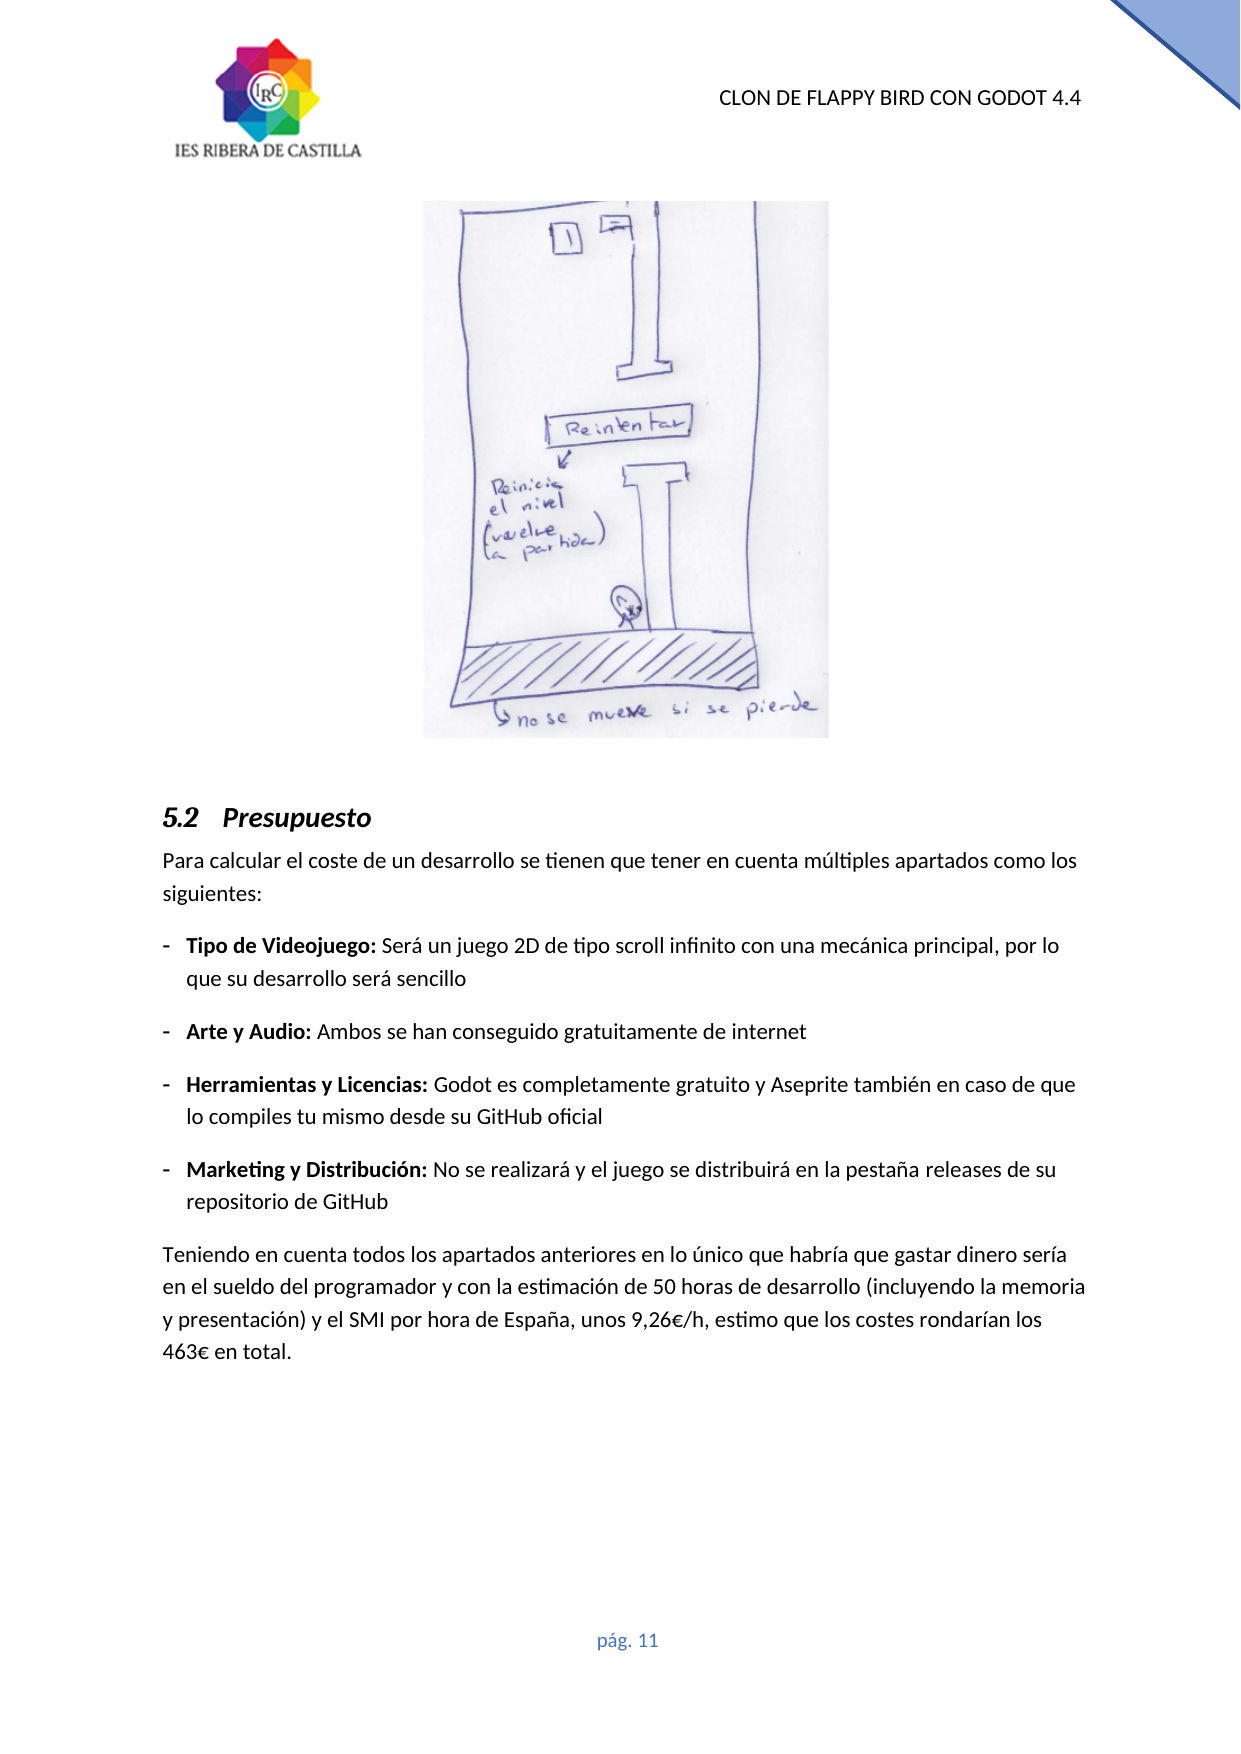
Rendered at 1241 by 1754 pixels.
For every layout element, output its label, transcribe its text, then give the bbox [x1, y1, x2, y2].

list Tipo de Videojuego: Será un juego 2D de tipo scroll infinito con una mecánica principal, por lo que su desarrollo será sencillo [162, 932, 1093, 992]
picture [173, 29, 366, 164]
list Herramientas y Licencias: Godot es completamente gratuito y Aseprite también en caso de que lo compiles tu mismo desde su GitHub oficial [162, 1070, 1093, 1130]
text Para calcular el coste de un desarrollo se tienen que tener en cuenta múltiples apartados como los siguientes: [162, 846, 1093, 907]
picture [423, 201, 829, 738]
list Marketing y Distribución: No se realizará y el juego se distribuirá en la pestaña releases de su repositorio de GitHub [162, 1155, 1093, 1215]
text Teniendo en cuenta todos los apartados anteriores en lo único que habría que gastar dinero sería en el sueldo del programador y con la estimación de 50 horas de desarrollo (incluyendo la memoria y presentación) y el SMI por hora de España, unos 9,26€/h, estimo que los costes rondarían los 463€ en total. [162, 1240, 1093, 1365]
list Arte y Audio: Ambos se han conseguido gratuitamente de internet [162, 1017, 1093, 1045]
subtitle Presupuesto [162, 799, 1093, 835]
